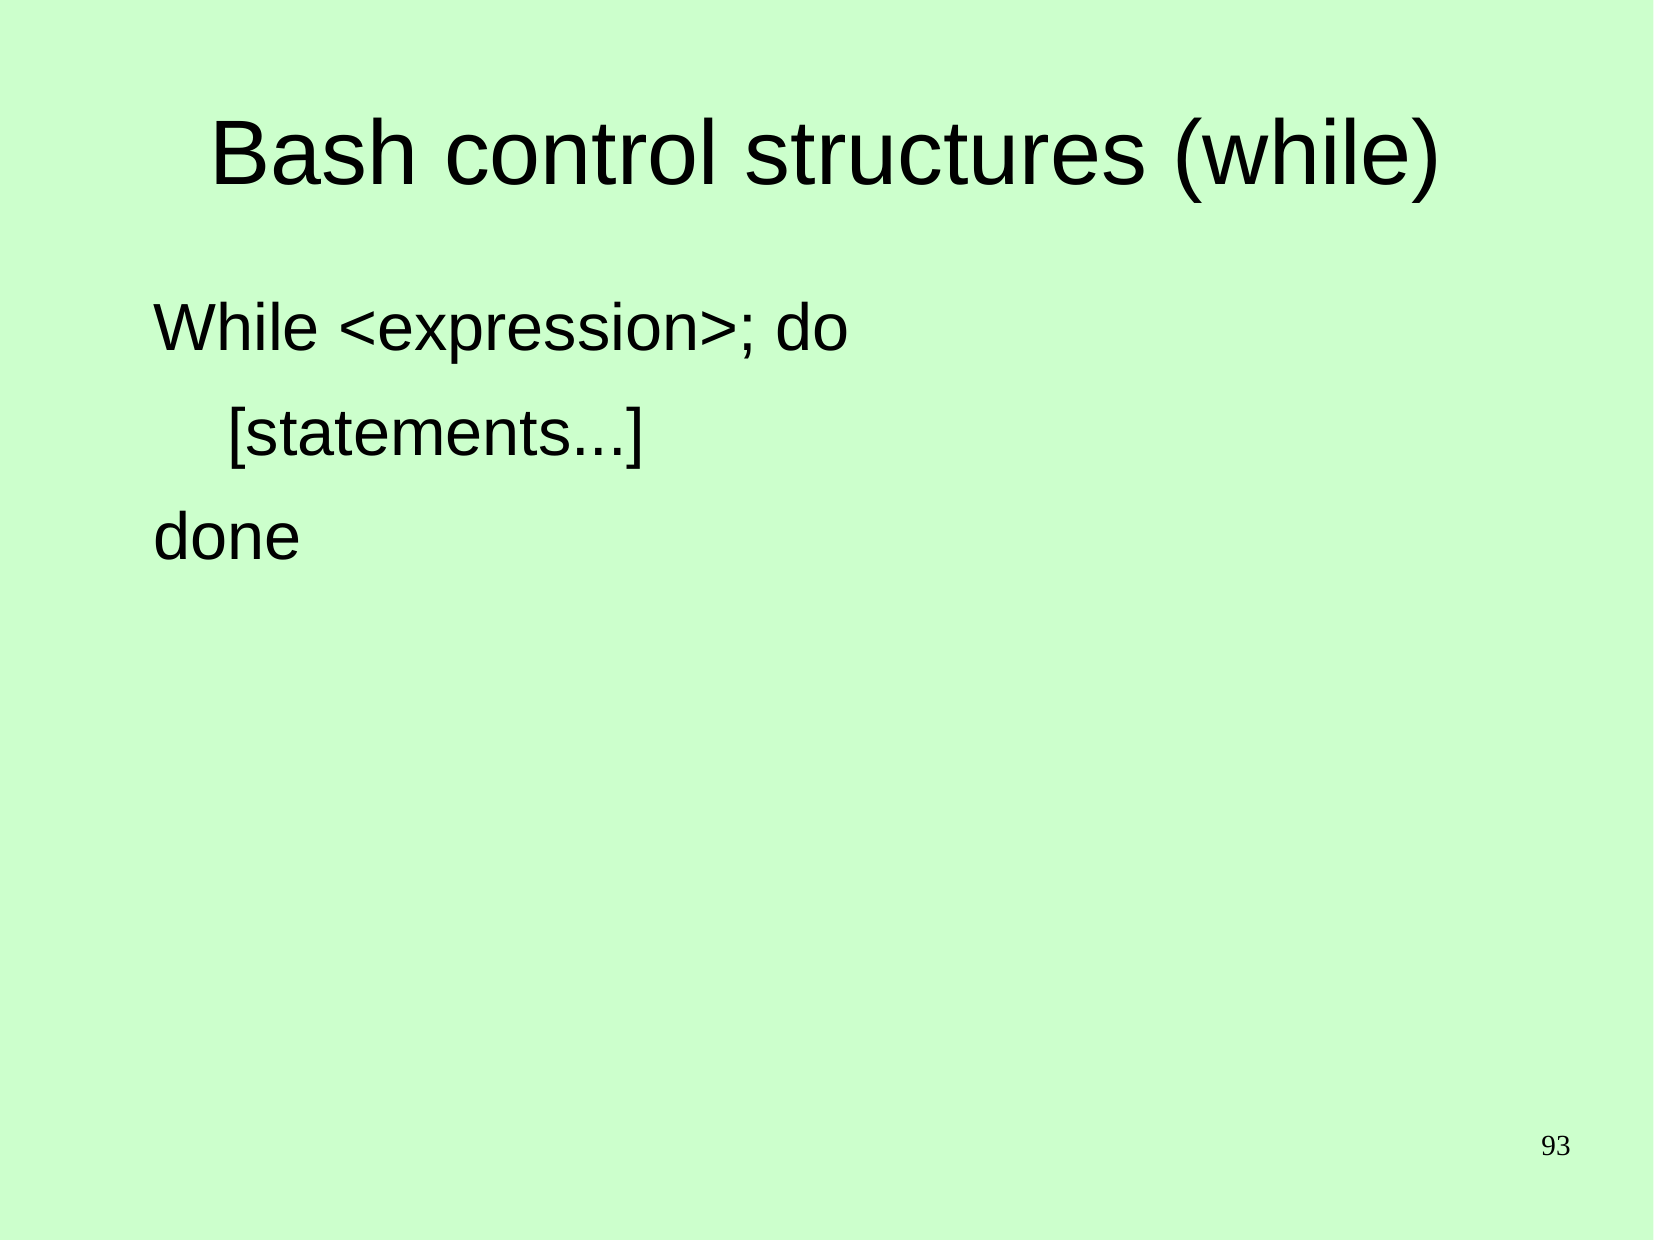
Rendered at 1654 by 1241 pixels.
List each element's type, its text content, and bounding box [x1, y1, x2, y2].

list While <expression>; do [statements...] done [82, 290, 1571, 1010]
title Bash control structures (while) [82, 49, 1571, 257]
